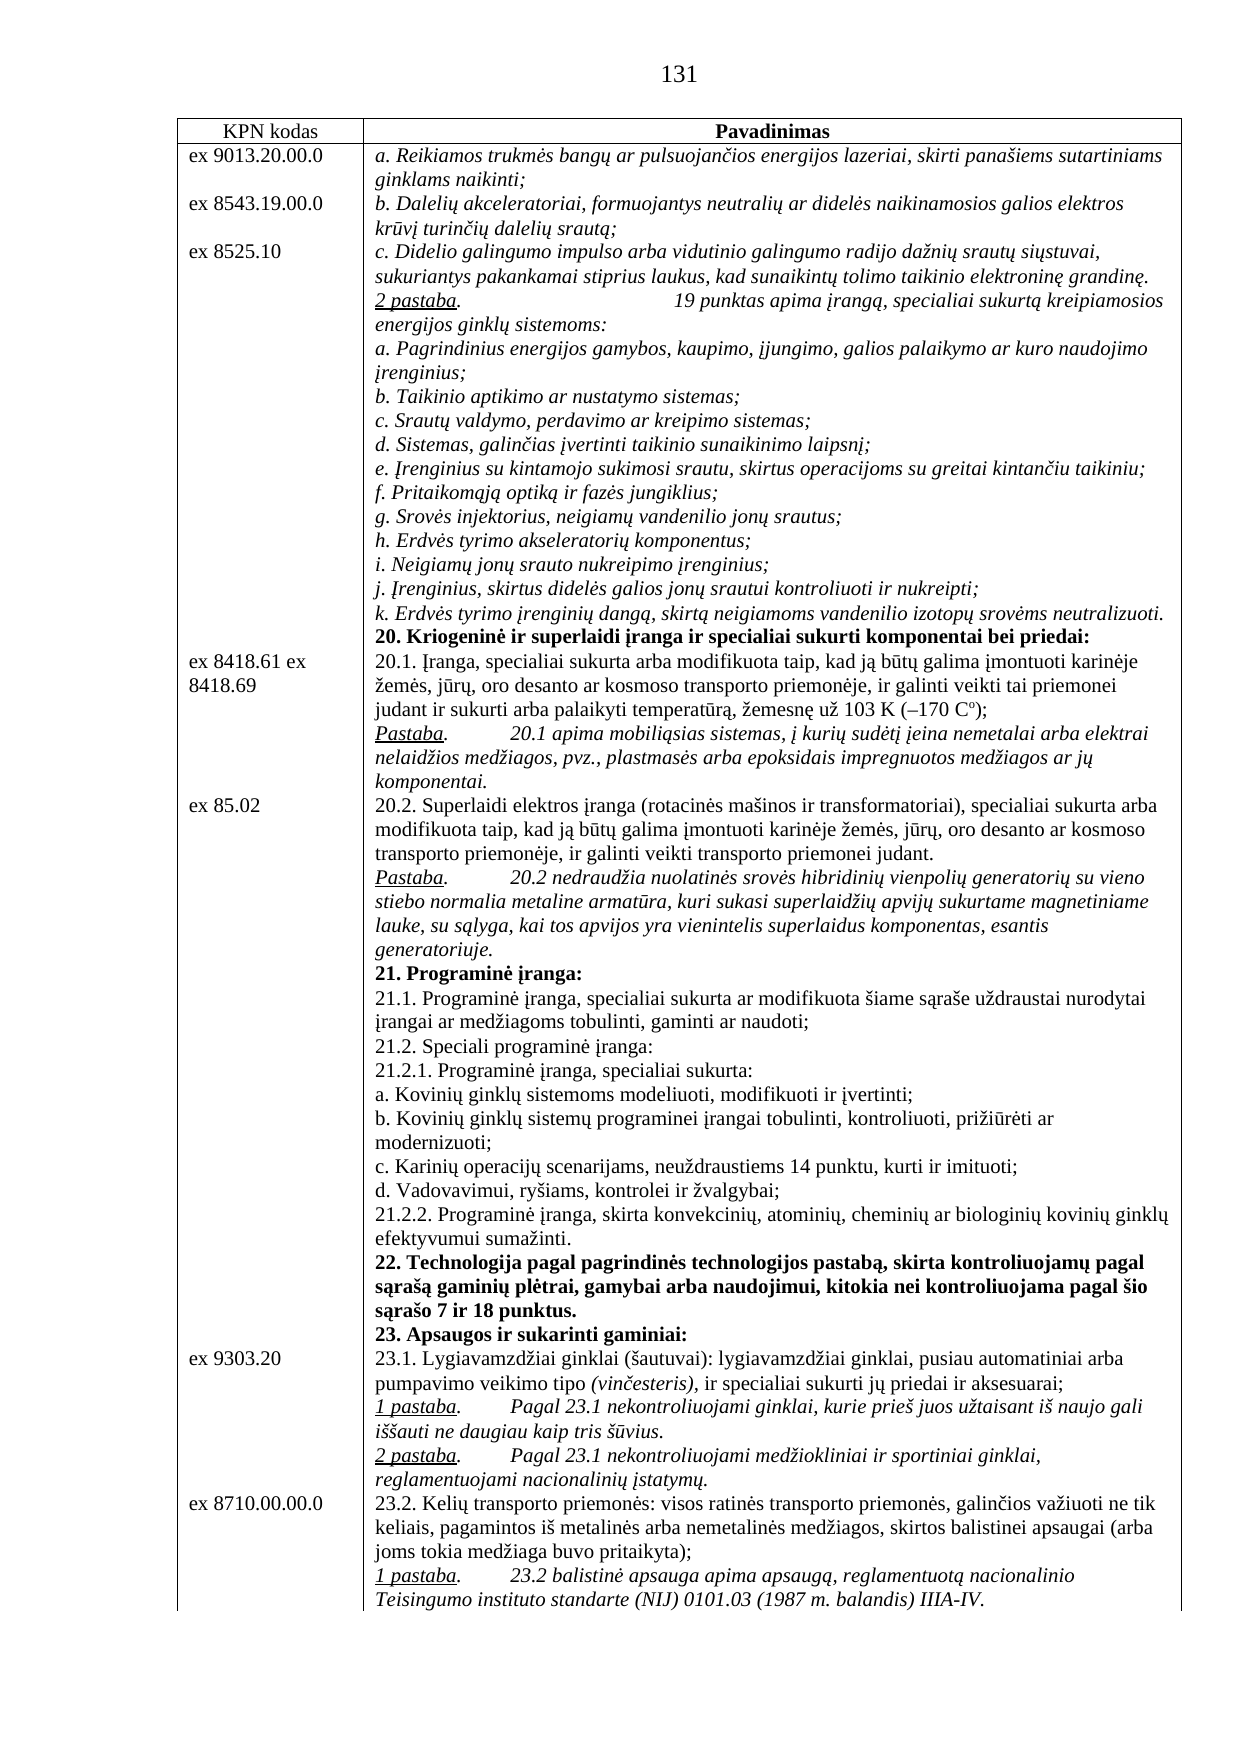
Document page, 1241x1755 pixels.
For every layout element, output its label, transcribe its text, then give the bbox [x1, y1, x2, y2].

table_cell ex 8710.00.00.0 [178, 1491, 363, 1563]
table_cell [178, 625, 363, 648]
table_cell 1 pastaba. Pagal 23.1 nekontroliuojami ginklai, kurie prieš juos užtaisant iš naujo gali iššauti ne daugiau kaip tris šūvius. 2 pastaba. Pagal 23.1 nekontroliuojami medžiokliniai ir sportiniai ginklai, reglamentuojami nacionalinių įstatymų. [364, 1395, 1181, 1491]
table_cell [178, 336, 363, 624]
table_cell 21.2.1. Programinė įranga, specialiai sukurta: [364, 1058, 1181, 1082]
table_cell 23.2. Kelių transporto priemonės: visos ratinės transporto priemonės, galinčios važiuoti ne tik keliais, pagamintos iš metalinės arba nemetalinės medžiagos, skirtos balistinei apsaugai (arba joms tokia medžiaga buvo pritaikyta); [364, 1491, 1181, 1563]
table_cell ex 9303.20 [178, 1346, 363, 1394]
table_cell c. Didelio galingumo impulso arba vidutinio galingumo radijo dažnių srautų siųstuvai, sukuriantys pakankamai stiprius laukus, kad sunaikintų tolimo taikinio elektroninę grandinę. [364, 240, 1181, 288]
table_cell [178, 1082, 363, 1202]
table_header Pavadinimas [364, 119, 1181, 143]
table_cell 2 pastaba. 19 punktas apima įrangą, specialiai sukurtą kreipiamosios energijos ginklų sistemoms: [364, 288, 1181, 336]
table_cell 21.2.2. Programinė įranga, skirta konvekcinių, atominių, cheminių ar biologinių kovinių ginklų efektyvumui sumažinti. [364, 1202, 1181, 1250]
table_cell ex 9013.20.00.0 [178, 144, 363, 191]
table_cell 22. Technologija pagal pagrindinės technologijos pastabą, skirta kontroliuojamų pagal sąrašą gaminių plėtrai, gamybai arba naudojimui, kitokia nei kontroliuojama pagal šio sąrašo 7 ir 18 punktus. [364, 1250, 1181, 1322]
table_cell [178, 985, 363, 1033]
table_cell a. Reikiamos trukmės bangų ar pulsuojančios energijos lazeriai, skirti panašiems sutartiniams ginklams naikinti; [364, 144, 1181, 191]
table_cell [178, 1395, 363, 1491]
table_cell [178, 1322, 363, 1346]
table_cell [178, 1202, 363, 1250]
table_cell [178, 1563, 363, 1611]
table_cell 20. Kriogeninė ir superlaidi įranga ir specialiai sukurti komponentai bei priedai: [364, 625, 1181, 648]
table_cell 23. Apsaugos ir sukarinti gaminiai: [364, 1322, 1181, 1346]
table_cell a. Kovinių ginklų sistemoms modeliuoti, modifikuoti ir įvertinti; b. Kovinių ginklų sistemų programinei įrangai tobulinti, kontroliuoti, prižiūrėti ar modernizuoti; c. Karinių operacijų scenarijams, neuždraustiems 14 punktu, kurti ir imituoti; d. Vadovavimui, ryšiams, kontrolei ir žvalgybai; [364, 1082, 1181, 1202]
table_cell 21. Programinė įranga: [364, 961, 1181, 985]
table_cell [178, 1034, 363, 1058]
table_cell a. Pagrindinius energijos gamybos, kaupimo, įjungimo, galios palaikymo ar kuro naudojimo įrenginius; b. Taikinio aptikimo ar nustatymo sistemas; c. Srautų valdymo, perdavimo ar kreipimo sistemas; d. Sistemas, galinčias įvertinti taikinio sunaikinimo laipsnį; e. Įrenginius su kintamojo sukimosi srautu, skirtus operacijoms su greitai kintančiu taikiniu; f. Pritaikomąją optiką ir fazės jungiklius; g. Srovės injektorius, neigiamų vandenilio jonų srautus; h. Erdvės tyrimo akseleratorių komponentus; i. Neigiamų jonų srauto nukreipimo įrenginius; j. Įrenginius, skirtus didelės galios jonų srautui kontroliuoti ir nukreipti; k. Erdvės tyrimo įrenginių dangą, skirtą neigiamoms vandenilio izotopų srovėms neutralizuoti. [364, 336, 1181, 624]
table_cell [178, 721, 363, 793]
table_cell 21.2. Speciali programinė įranga: [364, 1034, 1181, 1058]
table_cell 23.1. Lygiavamzdžiai ginklai (šautuvai): lygiavamzdžiai ginklai, pusiau automatiniai arba pumpavimo veikimo tipo (vinčesteris), ir specialiai sukurti jų priedai ir aksesuarai; [364, 1346, 1181, 1394]
table_cell [178, 1058, 363, 1082]
table_cell [178, 961, 363, 985]
table_cell 20.2. Superlaidi elektros įranga (rotacinės mašinos ir transformatoriai), specialiai sukurta arba modifikuota taip, kad ją būtų galima įmontuoti karinėje žemės, jūrų, oro desanto ar kosmoso transporto priemonėje, ir galinti veikti transporto priemonei judant. [364, 793, 1181, 865]
table_cell Pastaba. 20.2 nedraudžia nuolatinės srovės hibridinių vienpolių generatorių su vieno stiebo normalia metaline armatūra, kuri sukasi superlaidžių apvijų sukurtame magnetiniame lauke, su sąlyga, kai tos apvijos yra vienintelis superlaidus komponentas, esantis generatoriuje. [364, 865, 1181, 961]
table_cell ex 85.02 [178, 793, 363, 865]
table_cell ex 8543.19.00.0 [178, 191, 363, 239]
table_cell 1 pastaba. 23.2 balistinė apsauga apima apsaugą, reglamentuotą nacionalinio Teisingumo instituto standarte (NIJ) 0101.03 (1987 m. balandis) IIIA-IV. [364, 1563, 1181, 1611]
table_cell [178, 288, 363, 336]
table_cell ex 8525.10 [178, 240, 363, 288]
table_cell b. Dalelių akceleratoriai, formuojantys neutralių ar didelės naikinamosios galios elektros krūvį turinčių dalelių srautą; [364, 191, 1181, 239]
table_cell 21.1. Programinė įranga, specialiai sukurta ar modifikuota šiame sąraše uždraustai nurodytai įrangai ar medžiagoms tobulinti, gaminti ar naudoti; [364, 985, 1181, 1033]
table_cell Pastaba. 20.1 apima mobiliąsias sistemas, į kurių sudėtį įeina nemetalai arba elektrai nelaidžios medžiagos, pvz., plastmasės arba epoksidais impregnuotos medžiagos ar jų komponentai. [364, 721, 1181, 793]
table_cell 20.1. Įranga, specialiai sukurta arba modifikuota taip, kad ją būtų galima įmontuoti karinėje žemės, jūrų, oro desanto ar kosmoso transporto priemonėje, ir galinti veikti tai priemonei judant ir sukurti arba palaikyti temperatūrą, žemesnę už 103 K (–170 Co); [364, 649, 1181, 721]
table_cell [178, 1250, 363, 1322]
table_cell [178, 865, 363, 961]
table_header KPN kodas [178, 119, 363, 143]
table_cell ex 8418.61 ex 8418.69 [178, 649, 363, 721]
